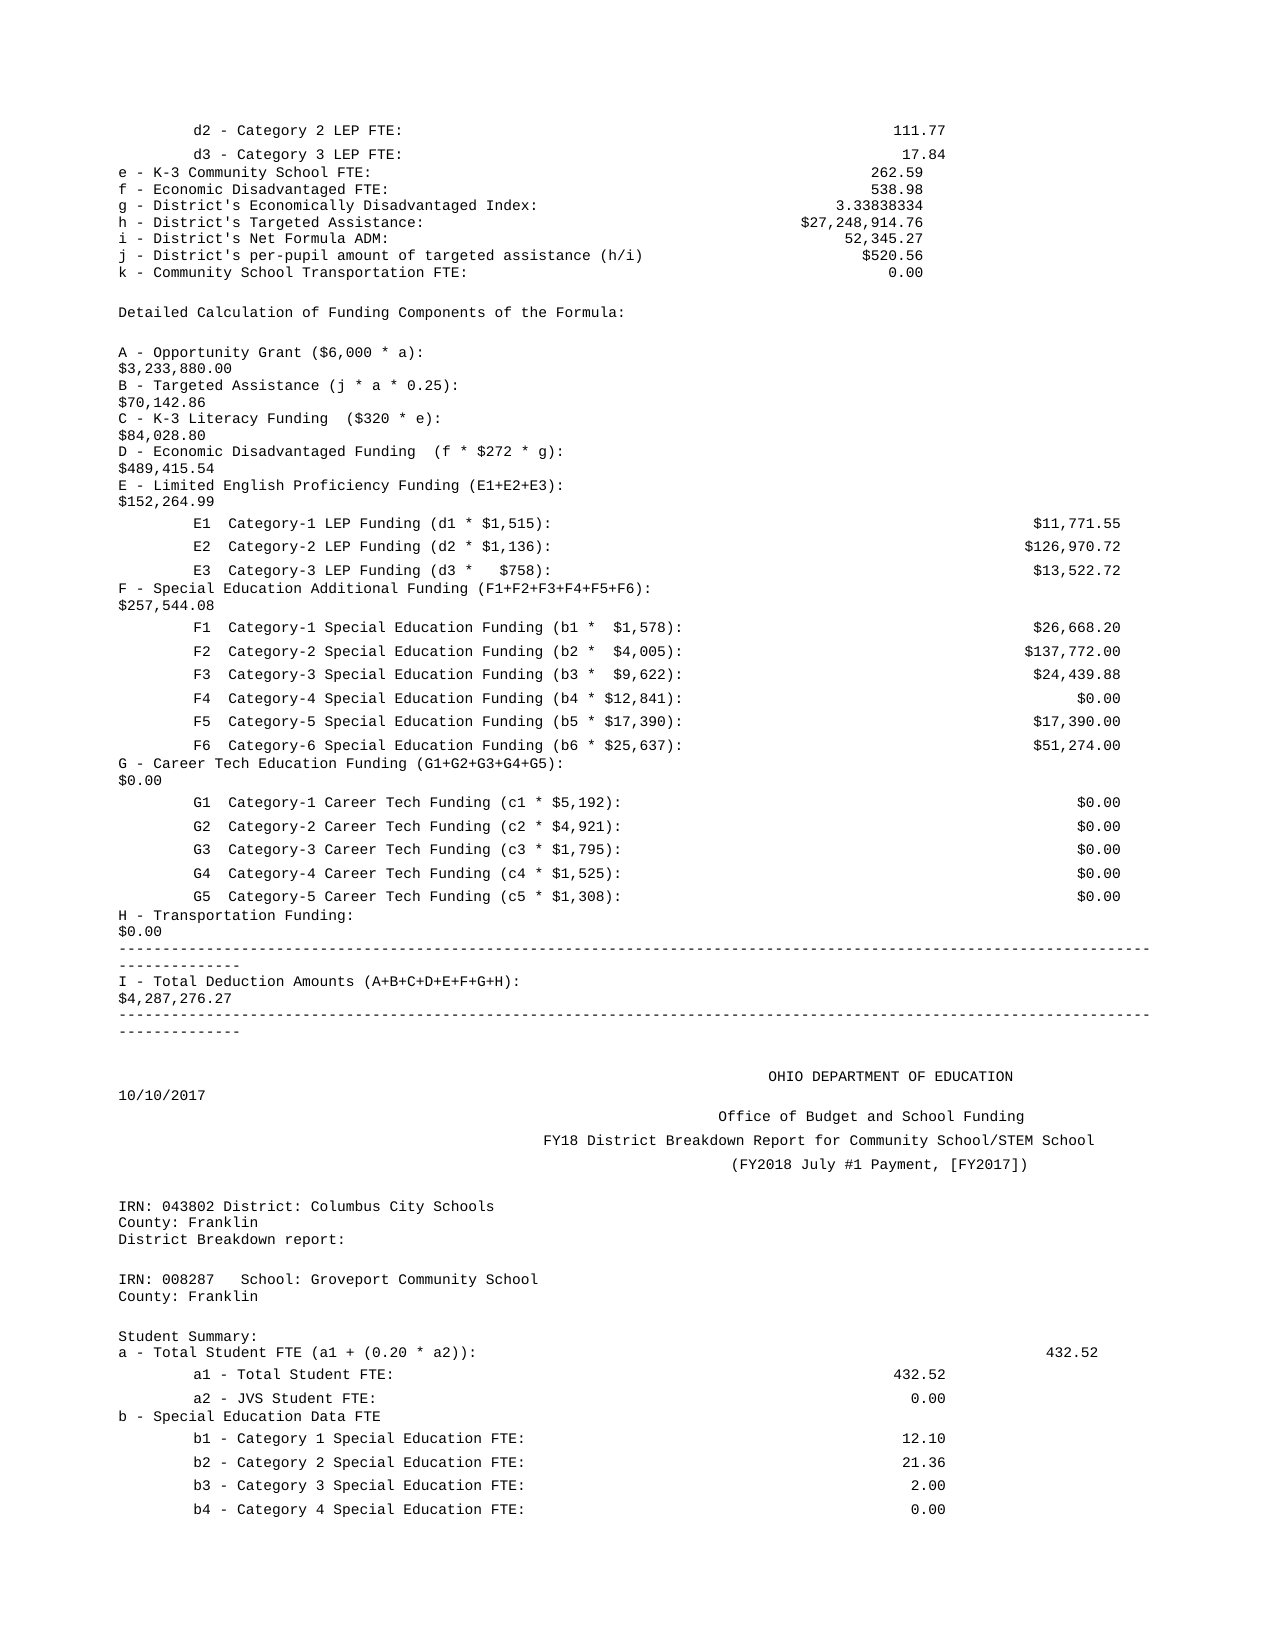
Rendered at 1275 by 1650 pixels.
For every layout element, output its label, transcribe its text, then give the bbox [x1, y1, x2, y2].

text a - Total Student FTE (a1 + (0.20 * a2)): 432.52 [118, 1346, 1157, 1362]
text F4 Category-4 Special Education Funding (b4 * $12,841): $0.00 [118, 686, 1157, 709]
text G4 Category-4 Career Tech Funding (c4 * $1,525): $0.00 [118, 861, 1157, 884]
text D - Economic Disadvantaged Funding (f * $272 * g): $489,415.54 [118, 444, 1157, 478]
text E3 Category-3 LEP Funding (d3 * $758): $13,522.72 [118, 558, 1157, 582]
text G3 Category-3 Career Tech Funding (c3 * $1,795): $0.00 [118, 837, 1157, 861]
text F2 Category-2 Special Education Funding (b2 * $4,005): $137,772.00 [118, 638, 1157, 662]
text G5 Category-5 Career Tech Funding (c5 * $1,308): $0.00 [118, 884, 1157, 908]
text h - District's Targeted Assistance: $27,248,914.76 [118, 215, 1157, 232]
text F6 Category-6 Special Education Funding (b6 * $25,637): $51,274.00 [118, 733, 1157, 757]
text G1 Category-1 Career Tech Funding (c1 * $5,192): $0.00 [118, 790, 1157, 813]
text Student Summary: [118, 1329, 1157, 1346]
text b2 - Category 2 Special Education FTE: 21.36 [118, 1450, 1157, 1473]
text i - District's Net Formula ADM: 52,345.27 [118, 232, 1157, 248]
text Detailed Calculation of Funding Components of the Formula: [118, 305, 1157, 322]
text IRN: 043802 District: Columbus City Schools County: Franklin [118, 1199, 1157, 1232]
text F5 Category-5 Special Education Funding (b5 * $17,390): $17,390.00 [118, 709, 1157, 733]
text I - Total Deduction Amounts (A+B+C+D+E+F+G+H): $4,287,276.27 [118, 974, 1157, 1007]
text a1 - Total Student FTE: 432.52 [118, 1362, 1157, 1386]
text F1 Category-1 Special Education Funding (b1 * $1,578): $26,668.20 [118, 615, 1157, 638]
text OHIO DEPARTMENT OF EDUCATION 10/10/2017 [118, 1064, 1157, 1104]
text IRN: 008287 School: Groveport Community School County: Franklin [118, 1272, 1157, 1306]
text g - District's Economically Disadvantaged Index: 3.33838334 [118, 198, 1157, 215]
text (FY2018 July #1 Payment, [FY2017]) [118, 1152, 1157, 1175]
text ------------------------------------------------------------------------------------------------------------------------------------ [118, 1007, 1157, 1041]
text ------------------------------------------------------------------------------------------------------------------------------------ [118, 941, 1157, 974]
text E2 Category-2 LEP Funding (d2 * $1,136): $126,970.72 [118, 534, 1157, 558]
text d2 - Category 2 LEP FTE: 111.77 [118, 118, 1157, 142]
text G2 Category-2 Career Tech Funding (c2 * $4,921): $0.00 [118, 813, 1157, 837]
text b3 - Category 3 Special Education FTE: 2.00 [118, 1473, 1157, 1497]
text B - Targeted Assistance (j * a * 0.25): $70,142.86 [118, 378, 1157, 411]
text b1 - Category 1 Special Education FTE: 12.10 [118, 1426, 1157, 1450]
text F3 Category-3 Special Education Funding (b3 * $9,622): $24,439.88 [118, 662, 1157, 686]
text f - Economic Disadvantaged FTE: 538.98 [118, 182, 1157, 198]
text C - K-3 Literacy Funding ($320 * e): $84,028.80 [118, 411, 1157, 444]
text G - Career Tech Education Funding (G1+G2+G3+G4+G5): $0.00 [118, 757, 1157, 790]
text j - District's per-pupil amount of targeted assistance (h/i) $520.56 [118, 248, 1157, 265]
text a2 - JVS Student FTE: 0.00 [118, 1386, 1157, 1409]
text d3 - Category 3 LEP FTE: 17.84 [118, 142, 1157, 165]
text e - K-3 Community School FTE: 262.59 [118, 165, 1157, 182]
text F - Special Education Additional Funding (F1+F2+F3+F4+F5+F6): $257,544.08 [118, 582, 1157, 615]
text b - Special Education Data FTE [118, 1409, 1157, 1426]
text H - Transportation Funding: $0.00 [118, 908, 1157, 941]
text E1 Category-1 LEP Funding (d1 * $1,515): $11,771.55 [118, 511, 1157, 534]
text FY18 District Breakdown Report for Community School/STEM School [118, 1128, 1157, 1152]
text Office of Budget and School Funding [118, 1104, 1157, 1128]
text b4 - Category 4 Special Education FTE: 0.00 [118, 1497, 1157, 1521]
text E - Limited English Proficiency Funding (E1+E2+E3): $152,264.99 [118, 478, 1157, 511]
text k - Community School Transportation FTE: 0.00 [118, 265, 1157, 281]
text District Breakdown report: [118, 1232, 1157, 1249]
text A - Opportunity Grant ($6,000 * a): $3,233,880.00 [118, 345, 1157, 378]
